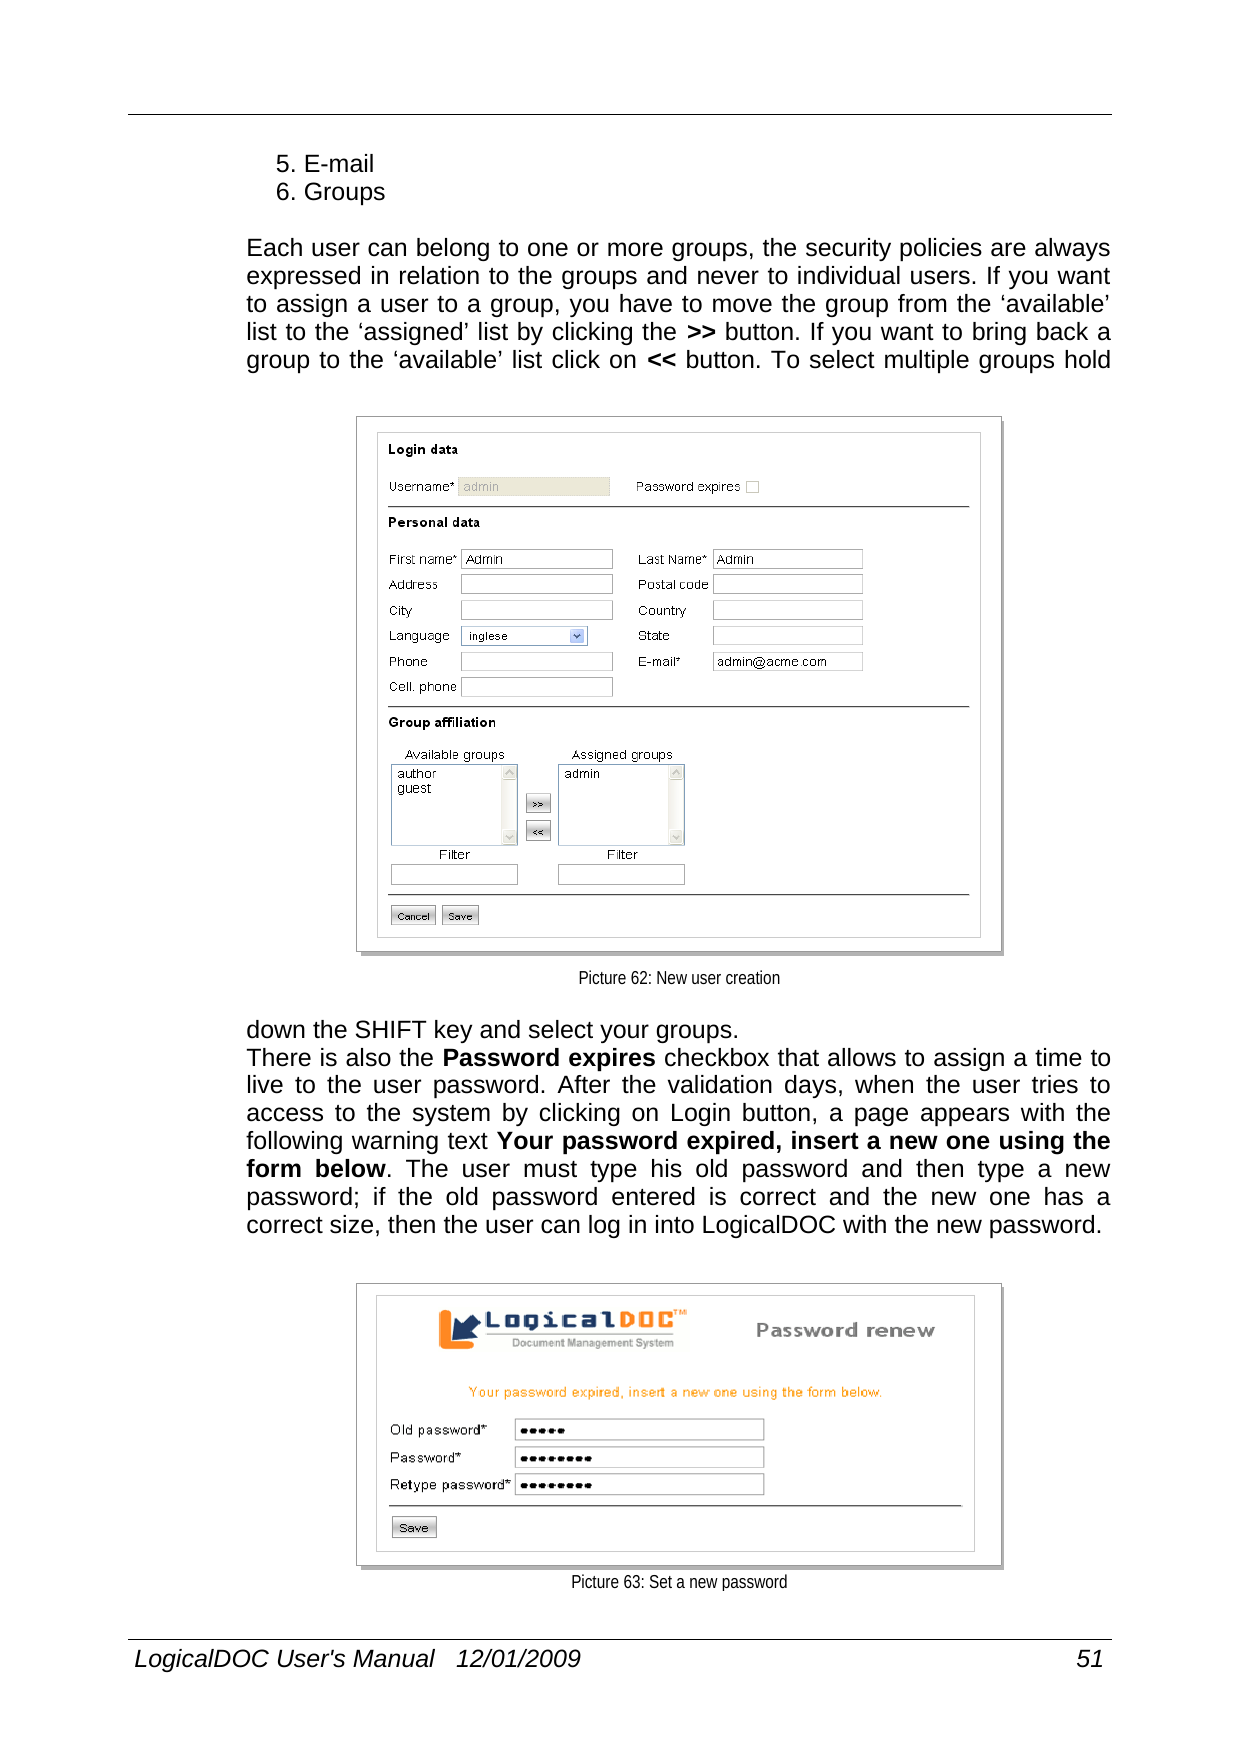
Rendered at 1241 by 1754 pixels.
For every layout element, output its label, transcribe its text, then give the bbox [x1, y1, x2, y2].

text 5. E-mail [276, 150, 1112, 178]
text Each user can belong to one or more groups, the security policies are always expressed in relation to the groups and never to individual users. If you want to assign a user to a group, you have to move the group from the ‘available’ list to the ‘assigned’ list by clicking the >> button. If you want to bring back a group to the ‘available’ list click on << button. To select multiple groups hold down the SHIFT key and select your groups. [246, 234, 1112, 1043]
text 6. Groups [276, 178, 1112, 206]
text Picture 62: New user creation [356, 952, 1002, 988]
text There is also the Password expires checkbox that allows to assign a time to live to the user password. After the validation days, when the user tries to access to the system by clicking on Login button, a page appears with the following warning text Your password expired, insert a new one using the form below. The user must type his old password and then type a new password; if the old password entered is correct and the new one has a correct size, then the user can log in into LogicalDOC with the new password. [246, 1043, 1112, 1239]
text Picture 63: Set a new password [356, 1566, 1002, 1591]
picture [372, 425, 985, 942]
